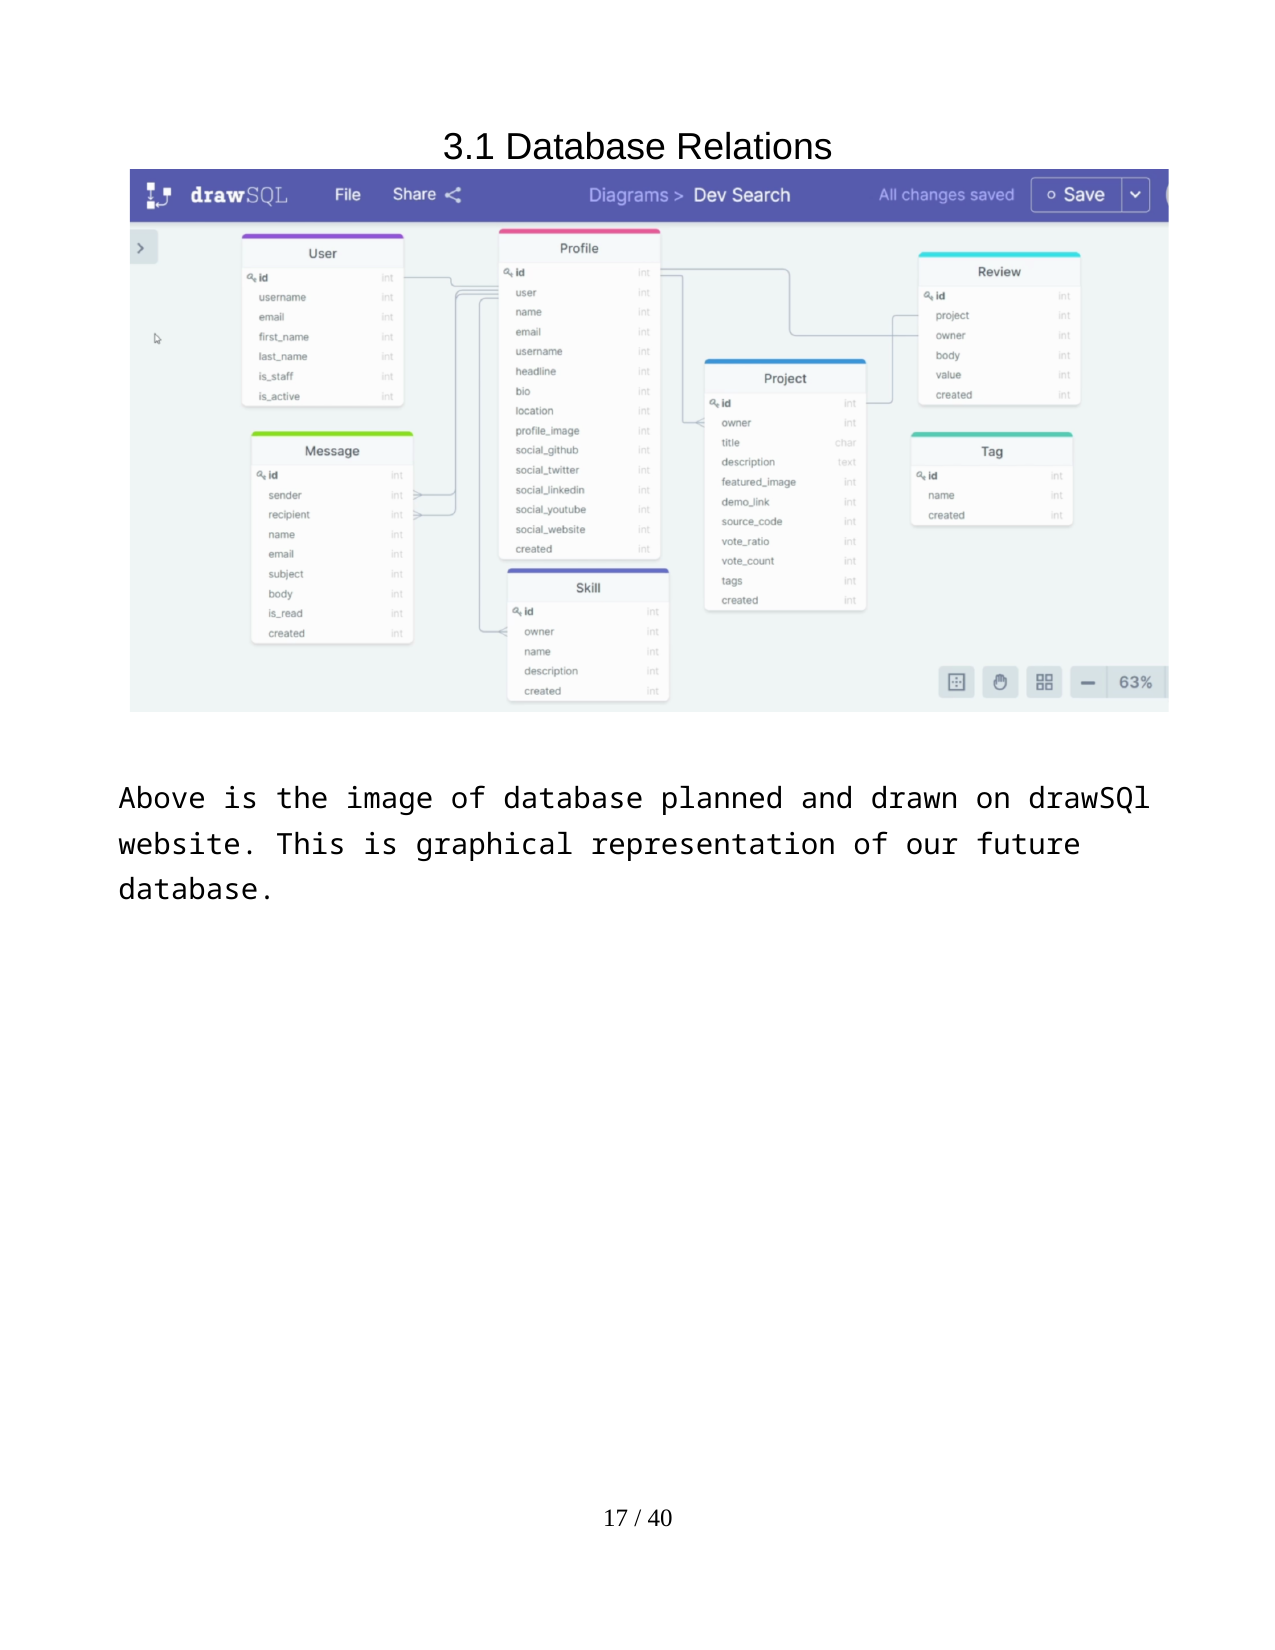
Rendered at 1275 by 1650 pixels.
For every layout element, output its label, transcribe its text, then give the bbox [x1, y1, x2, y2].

picture [129, 169, 1169, 712]
subtitle 3.1 Database Relations [118, 124, 1157, 167]
text Above is the image of database planned and drawn on drawSQl website. This is graphical representation of our future database. [118, 777, 1157, 908]
